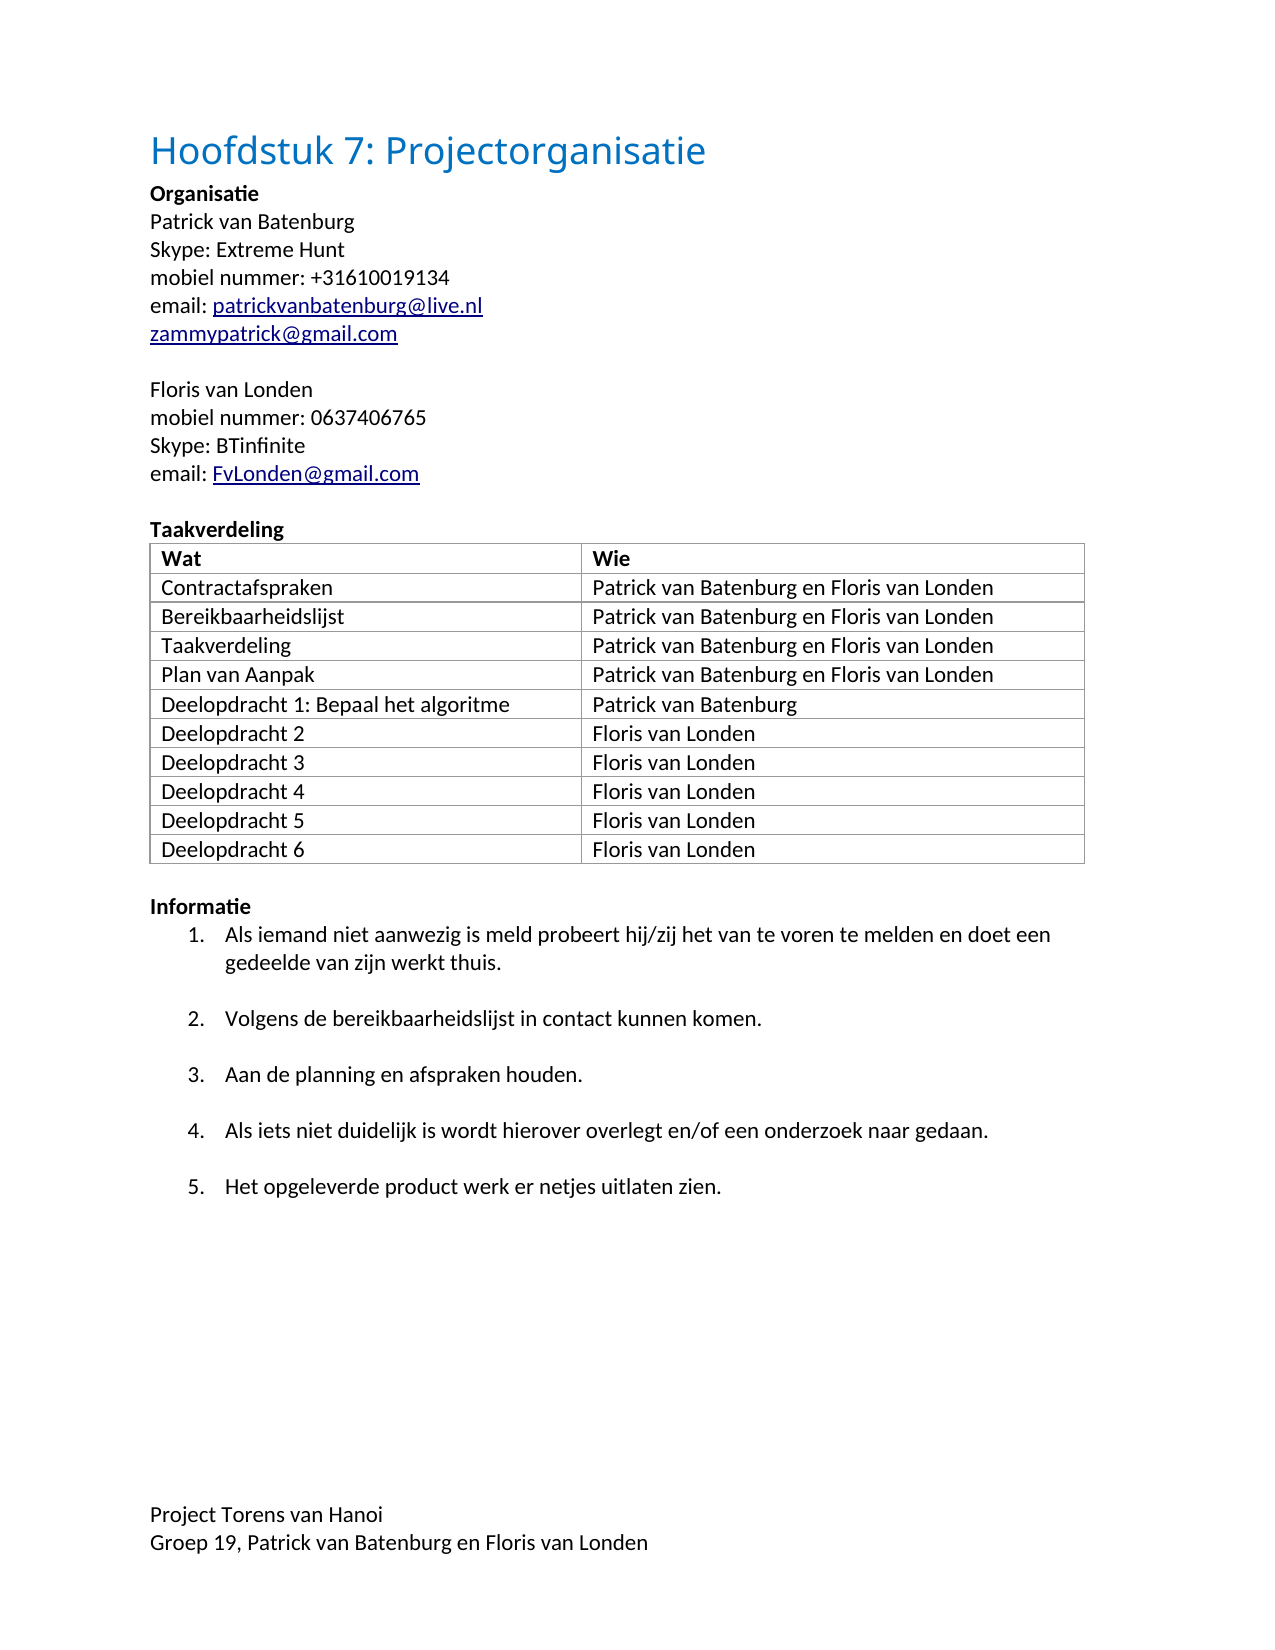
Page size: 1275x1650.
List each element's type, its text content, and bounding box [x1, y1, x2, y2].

text Skype: Extreme Hunt [150, 235, 1125, 263]
table_cell Patrick van Batenburg en Floris van Londen [582, 574, 1084, 601]
table_cell Deelopdracht 2 [151, 719, 581, 747]
text zammypatrick@gmail.com [150, 319, 1125, 375]
table_cell Patrick van Batenburg en Floris van Londen [582, 661, 1084, 689]
text Floris van Londen [150, 375, 1125, 403]
table_cell Taakverdeling [151, 632, 581, 659]
table_header Wat [151, 544, 581, 572]
table_cell Deelopdracht 6 [151, 835, 581, 863]
text Informatie [150, 892, 1125, 920]
table_cell Patrick van Batenburg [582, 690, 1084, 718]
table_cell Floris van Londen [582, 748, 1084, 776]
table_cell Contractafspraken [151, 574, 581, 601]
table_cell Deelopdracht 4 [151, 777, 581, 805]
list Volgens de bereikbaarheidslijst in contact kunnen komen. [187, 1004, 1125, 1032]
table_cell Floris van Londen [582, 835, 1084, 863]
text Taakverdeling [150, 515, 1125, 543]
table_cell Bereikbaarheidslijst [151, 603, 581, 631]
text email: FvLonden@gmail.com [150, 459, 1125, 515]
table_header Wie [582, 544, 1084, 572]
table_cell Patrick van Batenburg en Floris van Londen [582, 603, 1084, 631]
table_cell Floris van Londen [582, 777, 1084, 805]
table_cell Deelopdracht 3 [151, 748, 581, 776]
list Als iemand niet aanwezig is meld probeert hij/zij het van te voren te melden en doet een gedeelde van zijn werkt thuis. [187, 920, 1125, 976]
list Aan de planning en afspraken houden. [187, 1060, 1125, 1088]
table_cell Floris van Londen [582, 719, 1084, 747]
table_cell Deelopdracht 5 [151, 806, 581, 834]
table_cell Patrick van Batenburg en Floris van Londen [582, 632, 1084, 659]
text mobiel nummer: +31610019134 [150, 263, 1125, 291]
text Organisatie [150, 179, 1125, 207]
text Patrick van Batenburg [150, 207, 1125, 235]
list Het opgeleverde product werk er netjes uitlaten zien. [187, 1172, 1125, 1200]
list Als iets niet duidelijk is wordt hierover overlegt en/of een onderzoek naar gedaan. [187, 1116, 1125, 1144]
table_cell Floris van Londen [582, 806, 1084, 834]
text email: patrickvanbatenburg@live.nl [150, 291, 1125, 319]
table_cell Deelopdracht 1: Bepaal het algoritme [151, 690, 581, 718]
table_cell Plan van Aanpak [151, 661, 581, 689]
subtitle Hoofdstuk 7: Projectorganisatie [150, 124, 1125, 176]
text Skype: BTinfinite [150, 431, 1125, 459]
text mobiel nummer: 0637406765 [150, 403, 1125, 431]
